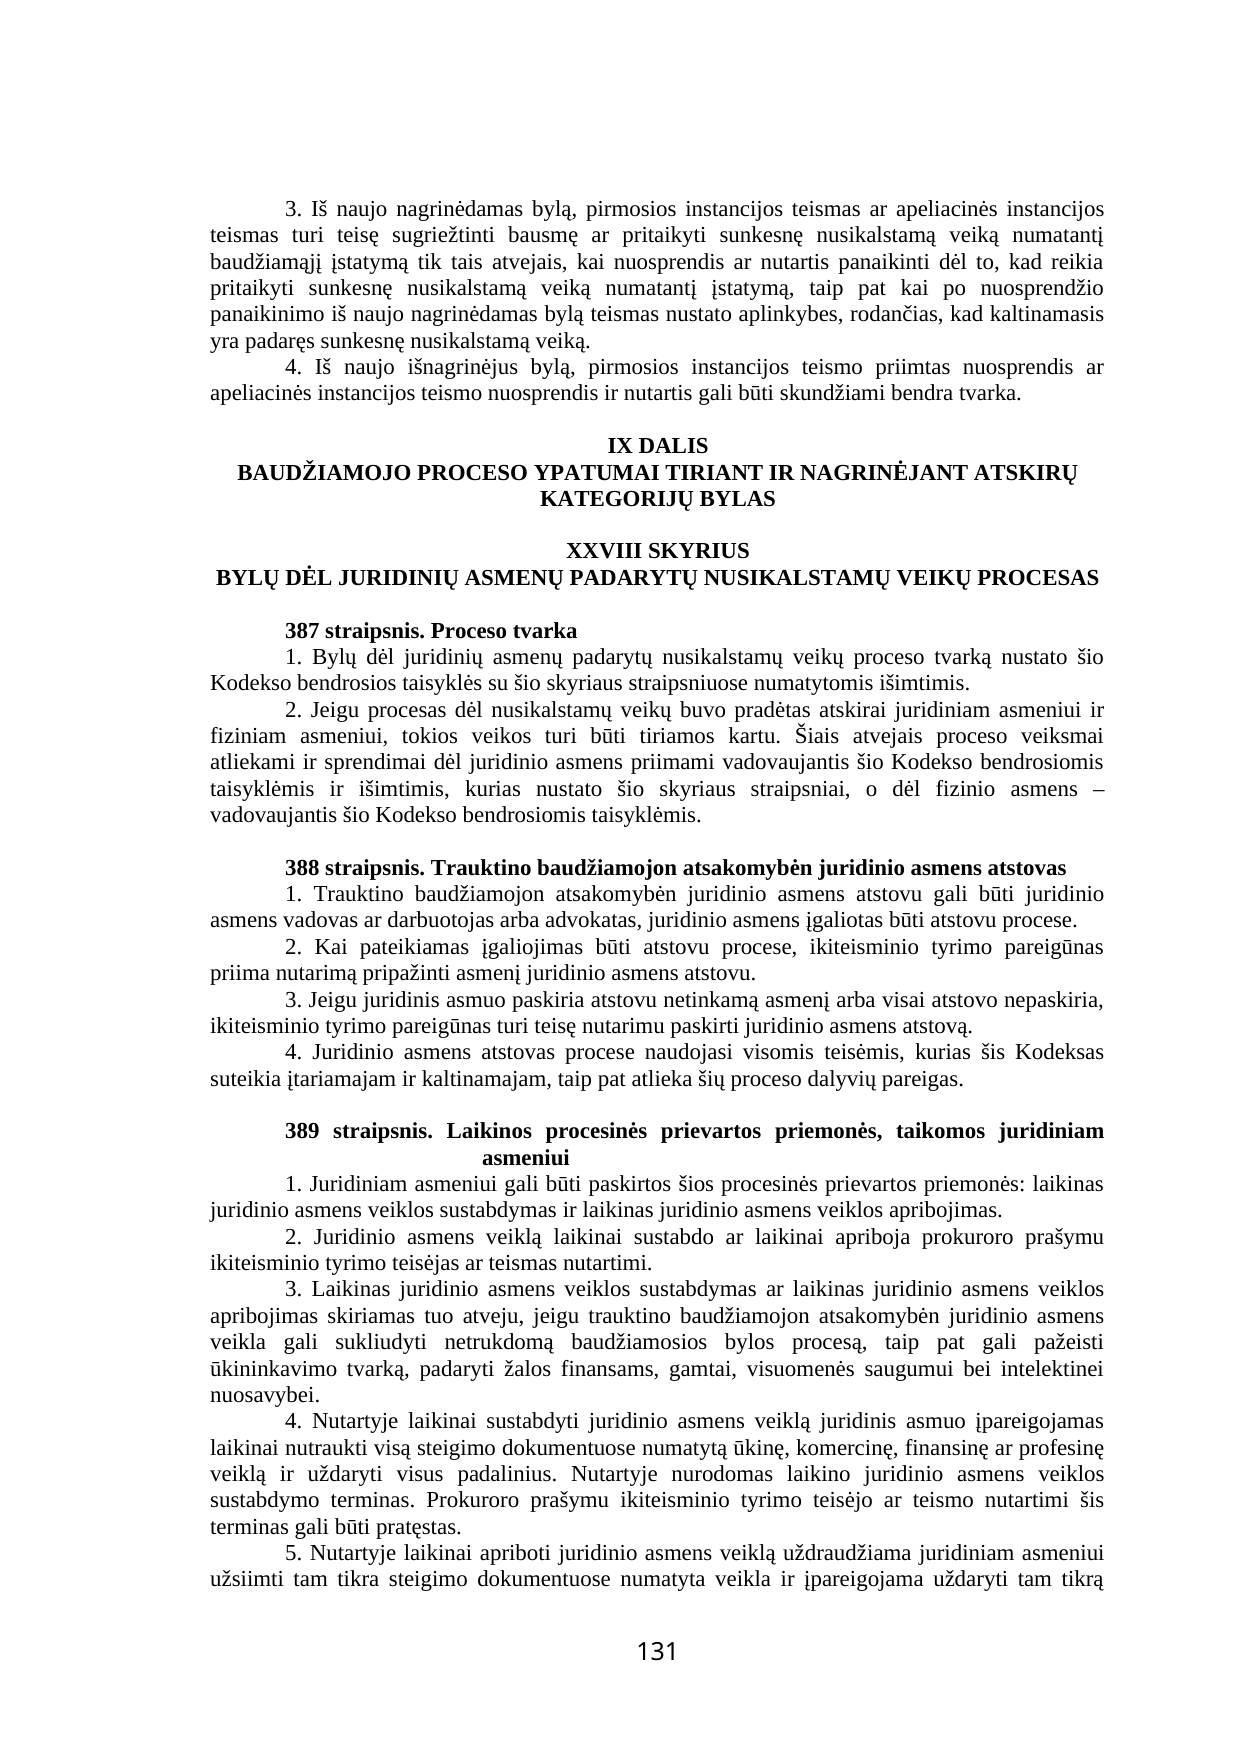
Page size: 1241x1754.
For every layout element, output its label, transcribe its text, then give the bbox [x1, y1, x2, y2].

text 3. Jeigu juridinis asmuo paskiria atstovu netinkamą asmenį arba visai atstovo nepaskiria, ikiteisminio tyrimo pareigūnas turi teisę nutarimu paskirti juridinio asmens atstovą. [210, 986, 1106, 1038]
text 4. Nutartyje laikinai sustabdyti juridinio asmens veiklą juridinis asmuo įpareigojamas laikinai nutraukti visą steigimo dokumentuose numatytą ūkinę, komercinę, finansinę ar profesinę veiklą ir uždaryti visus padalinius. Nutartyje nurodomas laikino juridinio asmens veiklos sustabdymo terminas. Prokuroro prašymu ikiteisminio tyrimo teisėjo ar teismo nutartimi šis terminas gali būti pratęstas. [210, 1407, 1106, 1539]
text 1. Juridiniam asmeniui gali būti paskirtos šios procesinės prievartos priemonės: laikinas juridinio asmens veiklos sustabdymas ir laikinas juridinio asmens veiklos apribojimas. [210, 1170, 1106, 1223]
subtitle IX dalis [210, 432, 1106, 458]
text 1. Bylų dėl juridinių asmenų padarytų nusikalstamų veikų proceso tvarką nustato šio Kodekso bendrosios taisyklės su šio skyriaus straipsniuose numatytomis išimtimis. [210, 643, 1106, 696]
text 2. Juridinio asmens veiklą laikinai sustabdo ar laikinai apriboja prokuroro prašymu ikiteisminio tyrimo teisėjas ar teismas nutartimi. [210, 1223, 1106, 1276]
text 2. Jeigu procesas dėl nusikalstamų veikų buvo pradėtas atskirai juridiniam asmeniui ir fiziniam asmeniui, tokios veikos turi būti tiriamos kartu. Šiais atvejais proceso veiksmai atliekami ir sprendimai dėl juridinio asmens priimami vadovaujantis šio Kodekso bendrosiomis taisyklėmis ir išimtimis, kurias nustato šio skyriaus straipsniai, o dėl fizinio asmens – vadovaujantis šio Kodekso bendrosiomis taisyklėmis. [210, 696, 1106, 827]
text 1. Trauktino baudžiamojon atsakomybėn juridinio asmens atstovu gali būti juridinio asmens vadovas ar darbuotojas arba advokatas, juridinio asmens įgaliotas būti atstovu procese. [210, 880, 1106, 933]
subtitle XXVIII skyrius [210, 538, 1106, 564]
text 387 straipsnis. Proceso tvarka [210, 617, 1106, 643]
text 2. Kai pateikiamas įgaliojimas būti atstovu procese, ikiteisminio tyrimo pareigūnas priima nutarimą pripažinti asmenį juridinio asmens atstovu. [210, 933, 1106, 986]
text 3. Laikinas juridinio asmens veiklos sustabdymas ar laikinas juridinio asmens veiklos apribojimas skiriamas tuo atveju, jeigu trauktino baudžiamojon atsakomybėn juridinio asmens veikla gali sukliudyti netrukdomą baudžiamosios bylos procesą, taip pat gali pažeisti ūkininkavimo tvarką, padaryti žalos finansams, gamtai, visuomenės saugumui bei intelektinei nuosavybei. [210, 1276, 1106, 1407]
text 389 straipsnis. Laikinos procesinės prievartos priemonės, taikomos juridiniam asmeniui [285, 1117, 1106, 1170]
text 4. Juridinio asmens atstovas procese naudojasi visomis teisėmis, kurias šis Kodeksas suteikia įtariamajam ir kaltinamajam, taip pat atlieka šių proceso dalyvių pareigas. [210, 1038, 1106, 1091]
text Bylų dėl juridinių asmenų padarytų nusikalstamų veikų procesas [210, 564, 1106, 590]
text 388 straipsnis. Trauktino baudžiamojon atsakomybėn juridinio asmens atstovas [285, 854, 1106, 880]
text 5. Nutartyje laikinai apriboti juridinio asmens veiklą uždraudžiama juridiniam asmeniui užsiimti tam tikra steigimo dokumentuose numatyta veikla ir įpareigojama uždaryti tam tikrą [210, 1539, 1106, 1592]
text 4. Iš naujo išnagrinėjus bylą, pirmosios instancijos teismo priimtas nuosprendis ar apeliacinės instancijos teismo nuosprendis ir nutartis gali būti skundžiami bendra tvarka. [210, 353, 1106, 406]
text Baudžiamojo proceso ypatumai tiriant ir nagrinėjant atskirų kategorijų bylas [210, 458, 1106, 511]
text 3. Iš naujo nagrinėdamas bylą, pirmosios instancijos teismas ar apeliacinės instancijos teismas turi teisę sugriežtinti bausmę ar pritaikyti sunkesnę nusikalstamą veiką numatantį baudžiamąjį įstatymą tik tais atvejais, kai nuosprendis ar nutartis panaikinti dėl to, kad reikia pritaikyti sunkesnę nusikalstamą veiką numatantį įstatymą, taip pat kai po nuosprendžio panaikinimo iš naujo nagrinėdamas bylą teismas nustato aplinkybes, rodančias, kad kaltinamasis yra padaręs sunkesnę nusikalstamą veiką. [210, 195, 1106, 353]
